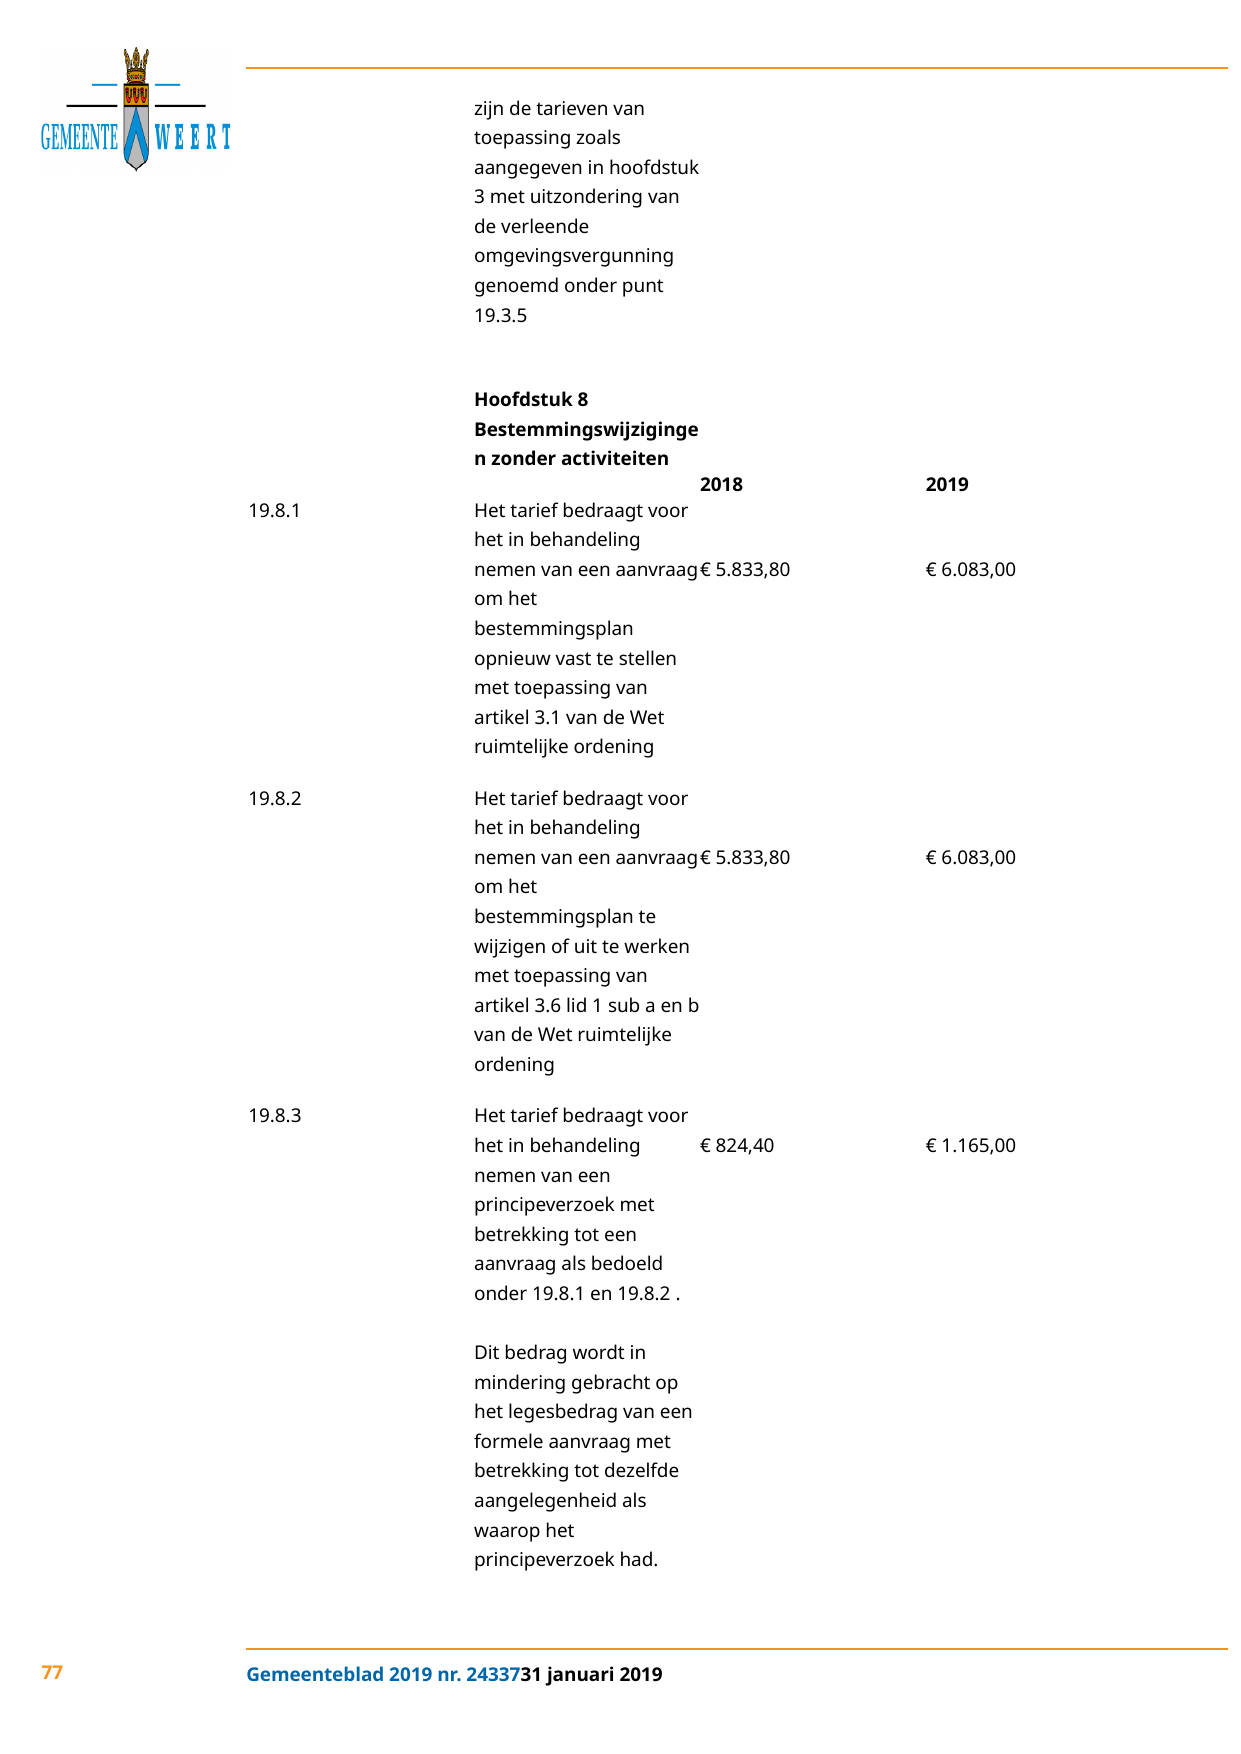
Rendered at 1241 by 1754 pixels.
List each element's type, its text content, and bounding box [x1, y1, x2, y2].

table_cell € 5.833,80 [700, 785, 926, 1077]
table_header Hoofdstuk 8 Bestemmingswijzigingen zonder activiteiten [474, 386, 700, 471]
table_cell [700, 328, 926, 353]
table_cell [248, 471, 474, 497]
table_cell [700, 95, 926, 328]
table_cell [474, 1572, 700, 1598]
table_cell [474, 328, 700, 353]
table_cell € 6.083,00 [926, 785, 1152, 1077]
table_cell [248, 1572, 474, 1598]
table_cell € 5.833,80 [700, 497, 926, 759]
table_cell € 6.083,00 [926, 497, 1152, 759]
table_cell 19.8.2 [248, 785, 474, 1077]
table_cell [474, 759, 700, 785]
table_header [700, 386, 926, 471]
table_cell [700, 759, 926, 785]
table_cell 2019 [926, 471, 1152, 497]
picture [41, 47, 231, 172]
table_cell 19.8.3 [248, 1103, 474, 1572]
table_cell 2018 [700, 471, 926, 497]
table_cell [926, 1572, 1152, 1598]
table_cell zijn de tarieven van toepassing zoals aangegeven in hoofdstuk 3 met uitzondering van de verleende omgevingsvergunning genoemd onder punt 19.3.5 [474, 95, 700, 328]
table_header [248, 386, 474, 471]
table_cell [700, 1077, 926, 1103]
table_header [926, 386, 1152, 471]
table_cell [700, 1572, 926, 1598]
table_cell Het tarief bedraagt voor het in behandeling nemen van een aanvraag om het bestemmingsplan opnieuw vast te stellen met toepassing van artikel 3.1 van de Wet ruimtelijke ordening [474, 497, 700, 759]
table_cell [248, 759, 474, 785]
table_cell € 824,40 [700, 1103, 926, 1572]
table_cell € 1.165,00 [926, 1103, 1152, 1572]
table_cell [926, 95, 1152, 328]
table_cell [926, 1077, 1152, 1103]
table_cell Het tarief bedraagt voor het in behandeling nemen van een principeverzoek met betrekking tot een aanvraag als bedoeld onder 19.8.1 en 19.8.2 . Dit bedrag wordt in mindering gebracht op het legesbedrag van een formele aanvraag met betrekking tot dezelfde aangelegenheid als waarop het principeverzoek had. [474, 1103, 700, 1572]
table_cell Het tarief bedraagt voor het in behandeling nemen van een aanvraag om het bestemmingsplan te wijzigen of uit te werken met toepassing van artikel 3.6 lid 1 sub a en b van de Wet ruimtelijke ordening [474, 785, 700, 1077]
table_cell [926, 759, 1152, 785]
table_cell 19.8.1 [248, 497, 474, 759]
table_cell [248, 328, 474, 353]
table_cell [474, 471, 700, 497]
table_cell [474, 1077, 700, 1103]
table_cell [248, 95, 474, 328]
table_cell [248, 1077, 474, 1103]
table_cell [926, 328, 1152, 353]
